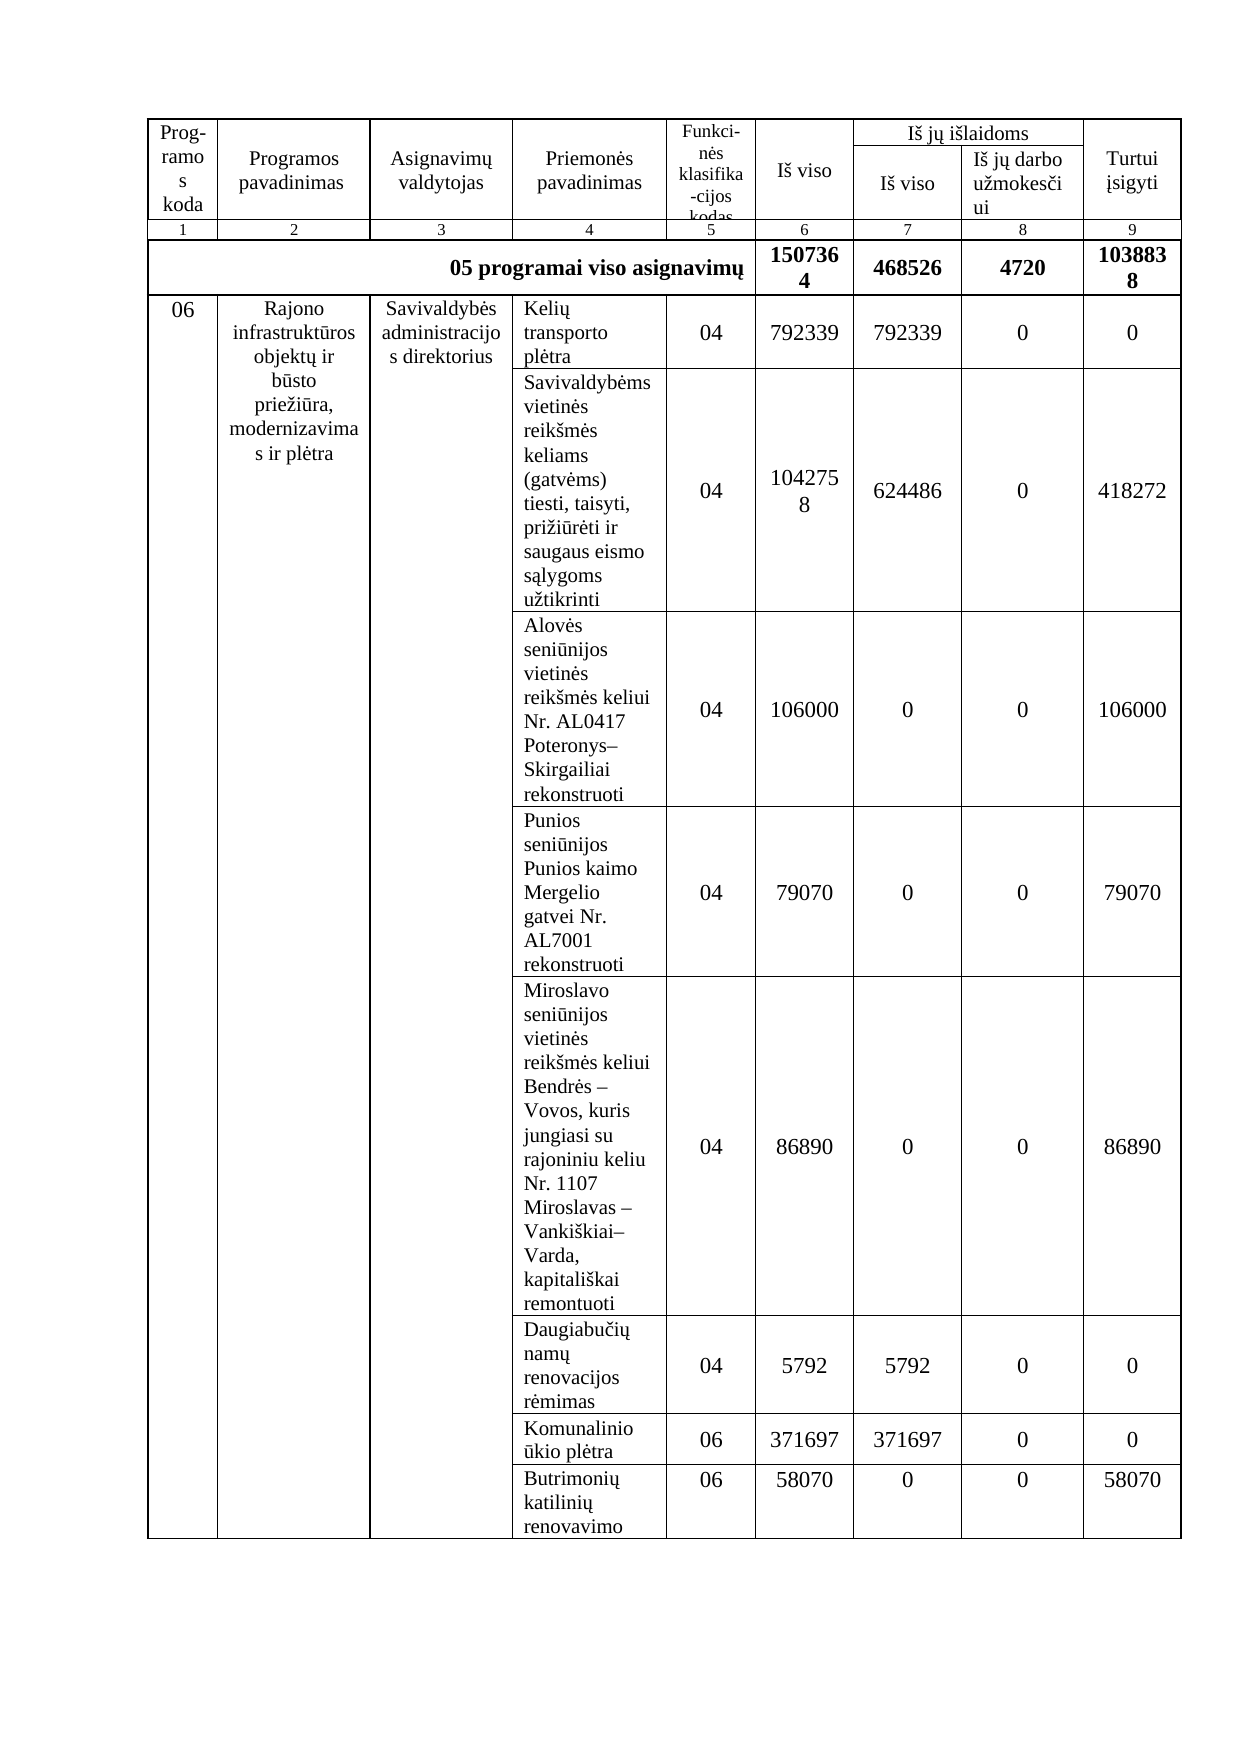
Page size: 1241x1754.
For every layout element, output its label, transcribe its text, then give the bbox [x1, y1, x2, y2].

table_cell 04 [667, 807, 755, 976]
table_cell 0 [962, 296, 1083, 368]
table_cell 06 [149, 296, 217, 1538]
table_cell 7 [854, 220, 961, 239]
table_cell 58070 [756, 1465, 853, 1538]
table_cell 04 [667, 296, 755, 368]
table_header Asignavimų valdytojas [371, 120, 512, 219]
table_cell 418272 [1084, 369, 1180, 611]
table_cell Butrimonių katilinių renovavimo [513, 1465, 666, 1538]
table_cell 04 [667, 369, 755, 611]
table_cell 4720 [962, 241, 1083, 294]
table_cell 0 [1084, 1316, 1180, 1413]
table_cell 5 [667, 220, 755, 239]
table_cell 79070 [756, 807, 853, 976]
table_cell 0 [962, 1465, 1083, 1538]
table_header Priemonės pavadinimas [513, 120, 666, 219]
table_cell 06 [667, 1465, 755, 1538]
table_cell 0 [854, 1465, 961, 1538]
table_cell 0 [962, 977, 1083, 1315]
table_cell 1042758 [756, 369, 853, 611]
table_cell Alovės seniūnijos vietinės reikšmės keliui Nr. AL0417 Poteronys–Skirgailiai rekonstruoti [513, 612, 666, 806]
table_cell 0 [1084, 1414, 1180, 1463]
table_cell 0 [1084, 296, 1180, 368]
table_header Prog-ramos kodas [149, 120, 217, 219]
table_cell 106000 [1084, 612, 1180, 806]
table_cell 6 [756, 220, 853, 239]
table_cell 1 [148, 220, 217, 239]
table_cell Savivaldybėms vietinės reikšmės keliams (gatvėms) tiesti, taisyti, prižiūrėti ir saugaus eismo sąlygoms užtikrinti [513, 369, 666, 611]
table_cell Komunalinio ūkio plėtra [513, 1414, 666, 1463]
table_cell Miroslavo seniūnijos vietinės reikšmės keliui Bendrės – Vovos, kuris jungiasi su rajoniniu keliu Nr. 1107 Miroslavas –Vankiškiai–Varda, kapitališkai remontuoti [513, 977, 666, 1315]
table_cell 0 [962, 1316, 1083, 1413]
table_cell 1507364 [756, 241, 853, 294]
table_cell 624486 [854, 369, 961, 611]
table_cell 0 [854, 977, 961, 1315]
table_cell 106000 [756, 612, 853, 806]
table_cell 3 [371, 220, 512, 239]
table_cell 06 [667, 1414, 755, 1463]
table_cell 0 [962, 612, 1083, 806]
table_cell 8 [962, 220, 1083, 239]
table_cell 371697 [756, 1414, 853, 1463]
table_cell 0 [854, 612, 961, 806]
table_cell 2 [218, 220, 369, 239]
table_cell 04 [667, 977, 755, 1315]
table_header Iš jų išlaidoms [854, 120, 1083, 145]
table_cell Rajono infrastruktūros objektų ir būsto priežiūra, modernizavimas ir plėtra [218, 296, 369, 1538]
table_cell Daugiabučių namų renovacijos rėmimas [513, 1316, 666, 1413]
table_cell 79070 [1084, 807, 1180, 976]
table_cell 792339 [854, 296, 961, 368]
table_cell 0 [962, 1414, 1083, 1463]
table_cell 04 [667, 1316, 755, 1413]
table_cell Kelių transporto plėtra [513, 296, 666, 368]
table_cell 5792 [756, 1316, 853, 1413]
table_cell 1038838 [1084, 241, 1180, 294]
table_header Iš viso [756, 120, 853, 219]
table_cell 792339 [756, 296, 853, 368]
table_cell Punios seniūnijos Punios kaimo Mergelio gatvei Nr. AL7001 rekonstruoti [513, 807, 666, 976]
table_cell 58070 [1084, 1465, 1180, 1538]
table_cell 4 [513, 220, 666, 239]
table_cell 86890 [756, 977, 853, 1315]
table_cell 468526 [854, 241, 961, 294]
table_cell 9 [1084, 220, 1181, 239]
table_cell Savivaldybės administracijos direktorius [371, 296, 512, 1538]
table_cell 04 [667, 612, 755, 806]
table_header Programos pavadinimas [218, 120, 369, 219]
table_cell Iš jų darbo užmokesčiui [962, 146, 1083, 219]
table_cell 371697 [854, 1414, 961, 1463]
table_cell 0 [854, 807, 961, 976]
table_cell Iš viso [854, 146, 961, 219]
table_cell 0 [962, 807, 1083, 976]
table_cell 86890 [1084, 977, 1180, 1315]
table_cell 5792 [854, 1316, 961, 1413]
table_header Turtui įsigyti [1084, 120, 1180, 219]
table_cell 05 programai viso asignavimų [149, 241, 755, 294]
table_cell 0 [962, 369, 1083, 611]
table_header Funkci-nės klasifika-cijos kodas [667, 120, 755, 219]
